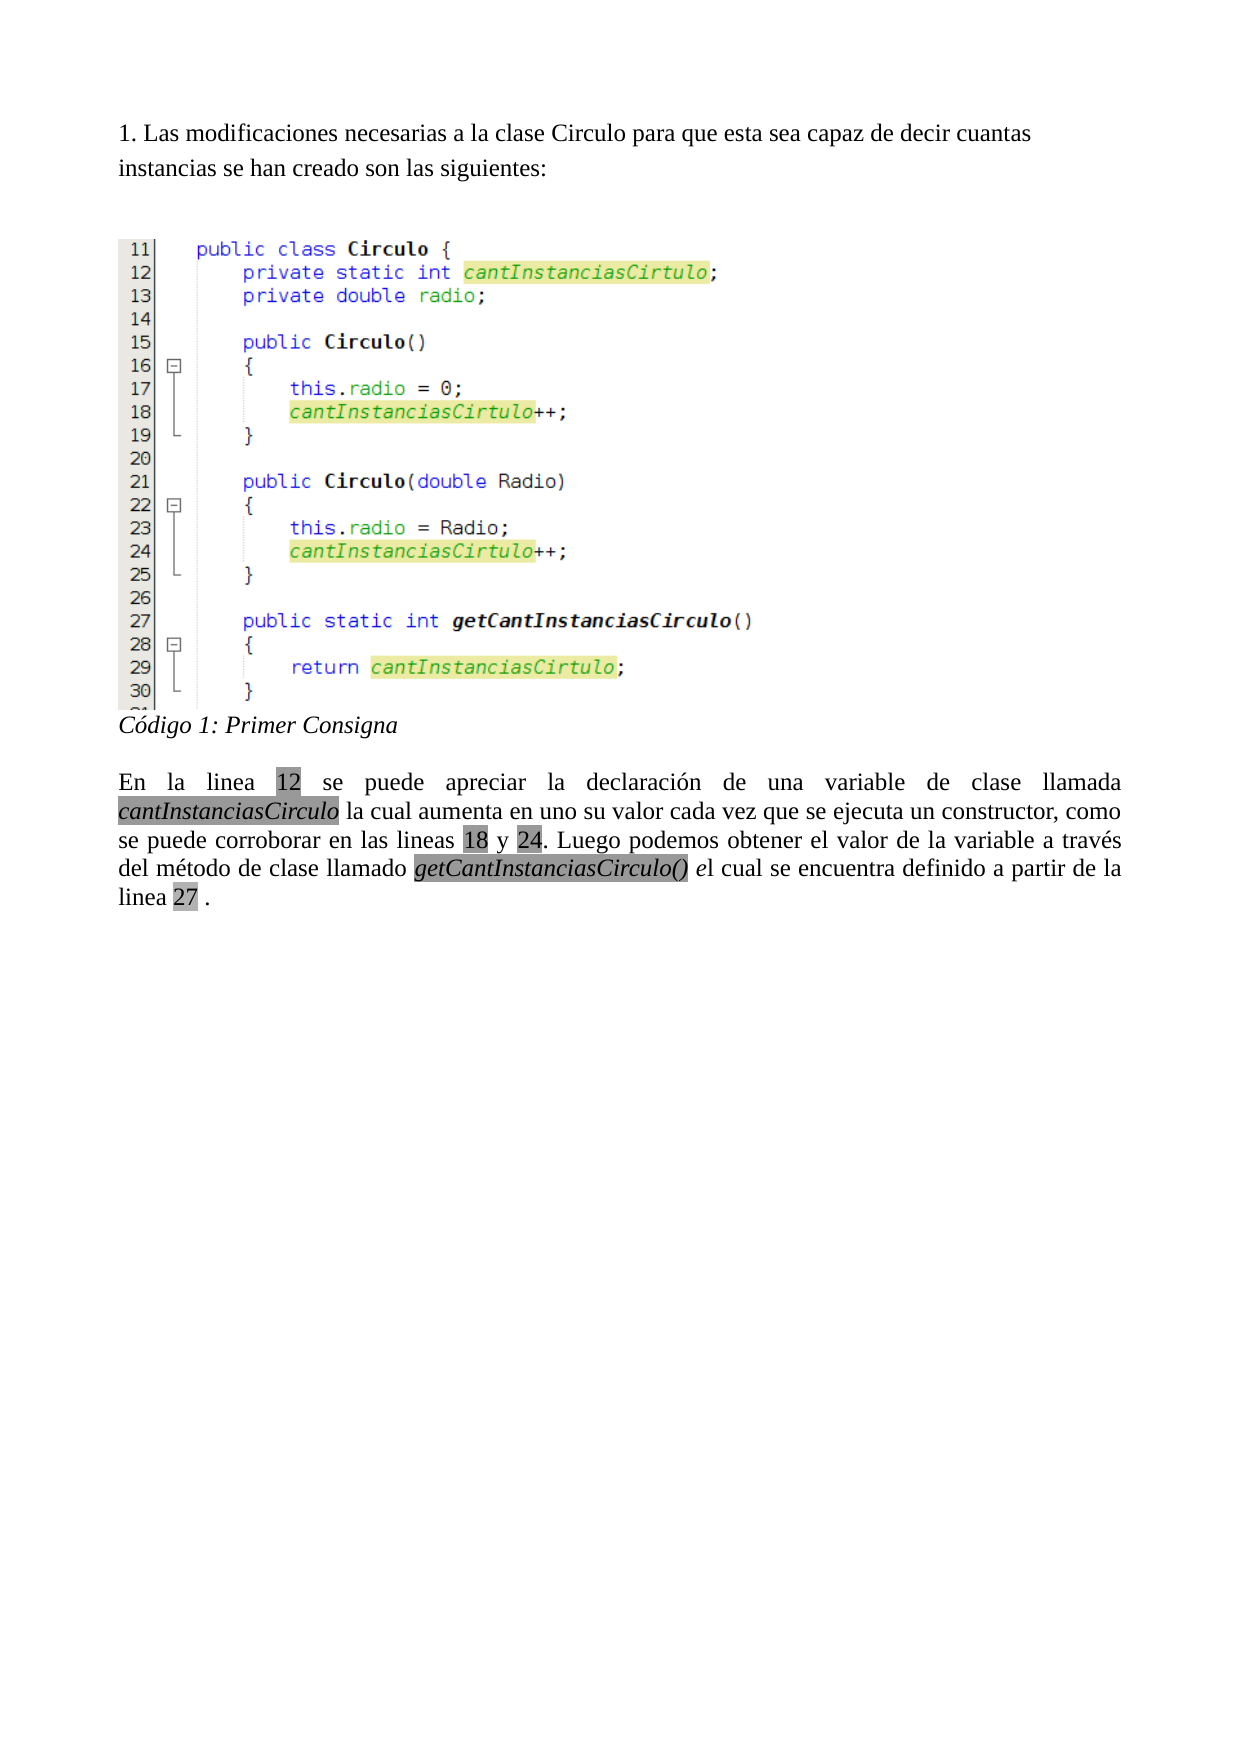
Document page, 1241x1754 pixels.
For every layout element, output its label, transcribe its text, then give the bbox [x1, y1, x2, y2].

picture [118, 239, 1123, 710]
text En la linea 12 se puede apreciar la declaración de una variable de clase llamada cantInstanciasCirculo la cual aumenta en uno su valor cada vez que se ejecuta un constructor, como se puede corroborar en las lineas 18 y 24. Luego podemos obtener el valor de la variable a través del método de clase llamado getCantInstanciasCirculo() el cual se encuentra definido a partir de la linea 27 . [118, 767, 1122, 911]
text 1. Las modificaciones necesarias a la clase Circulo para que esta sea capaz de decir cuantas instancias se han creado son las siguientes: [118, 118, 1122, 181]
text Código 1: Primer Consigna [118, 710, 1122, 738]
